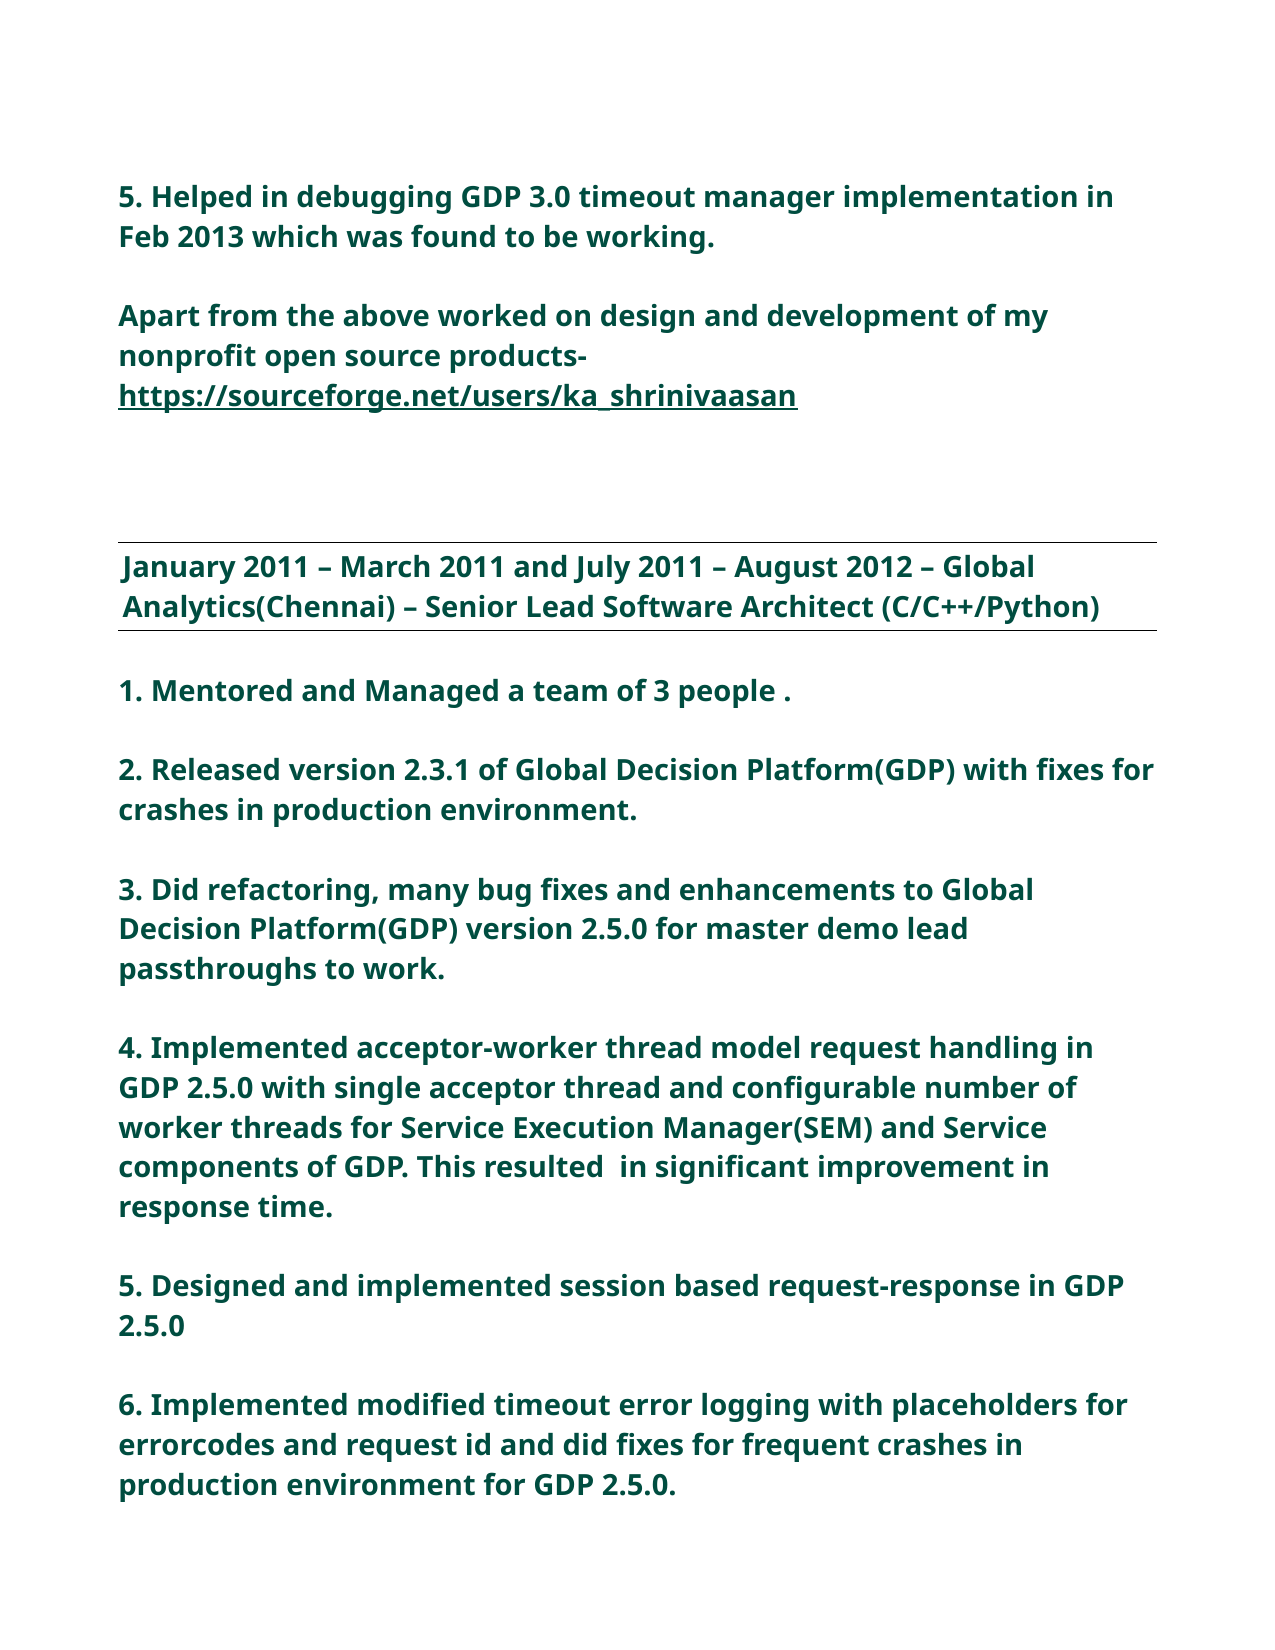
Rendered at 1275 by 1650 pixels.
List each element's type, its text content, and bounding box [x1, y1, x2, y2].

text 5. Designed and implemented session based request-response in GDP 2.5.0 [118, 1266, 1157, 1345]
text 2. Released version 2.3.1 of Global Decision Platform(GDP) with fixes for crashes in production environment. [118, 750, 1157, 829]
text Apart from the above worked on design and development of my nonprofit open source products- https://sourceforge.net/users/ka_shrinivaasan [118, 295, 1157, 414]
text 6. Implemented modified timeout error logging with placeholders for errorcodes and request id and did fixes for frequent crashes in production environment for GDP 2.5.0. [118, 1385, 1157, 1504]
text 1. Mentored and Managed a team of 3 people . [118, 670, 1157, 710]
text 3. Did refactoring, many bug fixes and enhancements to Global Decision Platform(GDP) version 2.5.0 for master demo lead passthroughs to work. [118, 869, 1157, 988]
text 4. Implemented acceptor-worker thread model request handling in GDP 2.5.0 with single acceptor thread and configurable number of worker threads for Service Execution Manager(SEM) and Service components of GDP. This resulted in significant improvement in response time. [118, 1027, 1157, 1226]
text January 2011 – March 2011 and July 2011 – August 2012 – Global Analytics(Chennai) – Senior Lead Software Architect (C/C++/Python) [118, 543, 1157, 630]
text 5. Helped in debugging GDP 3.0 timeout manager implementation in Feb 2013 which was found to be working. [118, 176, 1157, 256]
